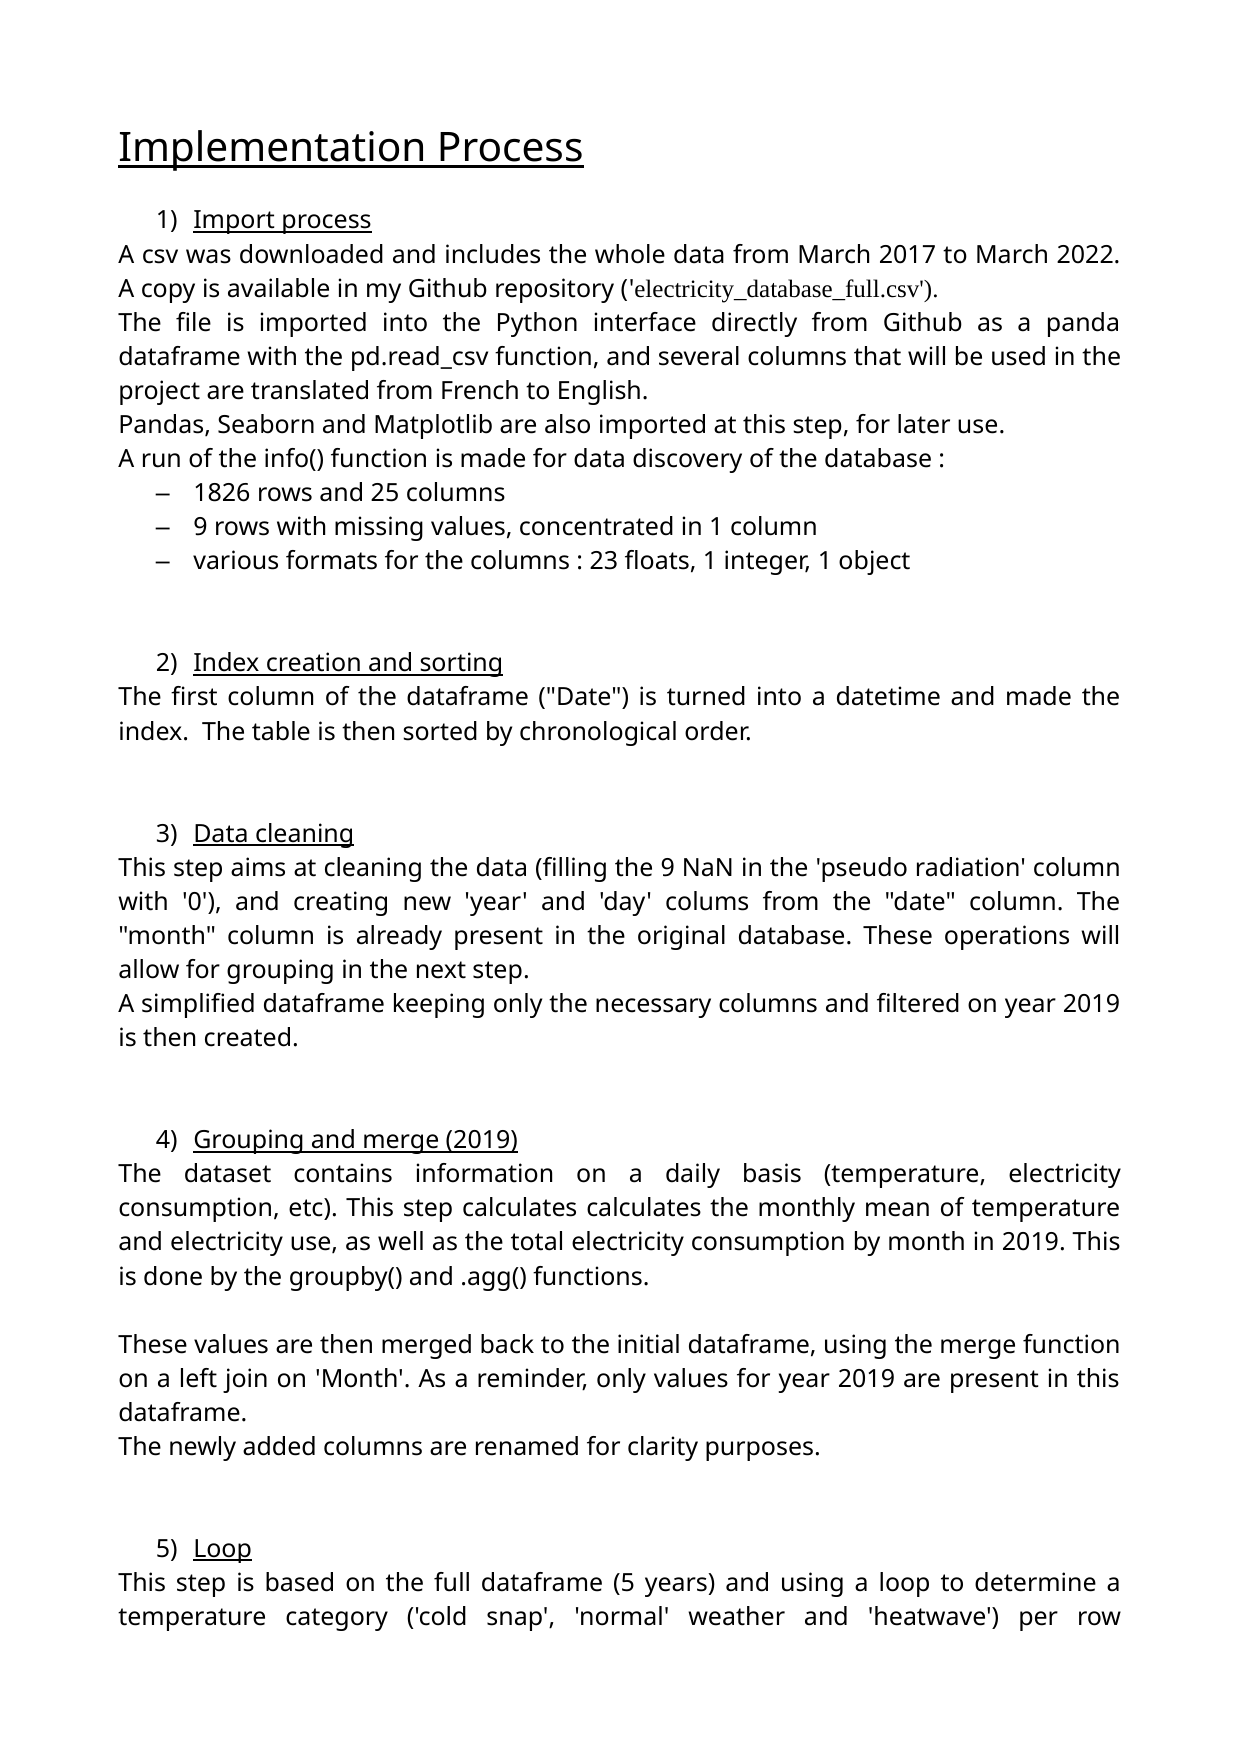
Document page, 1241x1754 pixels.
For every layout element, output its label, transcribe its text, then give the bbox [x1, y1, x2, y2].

text The file is imported into the Python interface directly from Github as a panda dataframe with the pd.read_csv function, and several columns that will be used in the project are translated from French to English. [118, 304, 1122, 407]
list 1826 rows and 25 columns [156, 475, 1122, 509]
list 9 rows with missing values, concentrated in 1 column [156, 509, 1122, 543]
text This step is based on the full dataframe (5 years) and using a loop to determine a temperature category ('cold snap', 'normal' weather and 'heatwave') per row [118, 1565, 1122, 1633]
list Grouping and merge (2019) [156, 1122, 1122, 1156]
text The dataset contains information on a daily basis (temperature, electricity consumption, etc). This step calculates calculates the monthly mean of temperature and electricity use, as well as the total electricity consumption by month in 2019. This is done by the groupby() and .agg() functions. [118, 1156, 1122, 1292]
list Import process [156, 202, 1122, 236]
text A csv was downloaded and includes the whole data from March 2017 to March 2022. A copy is available in my Github repository ('electricity_database_full.csv'). [118, 236, 1122, 304]
text A run of the info() function is made for data discovery of the database : [118, 441, 1122, 475]
list various formats for the columns : 23 floats, 1 integer, 1 object [156, 543, 1122, 577]
text Pandas, Seaborn and Matplotlib are also imported at this step, for later use. [118, 407, 1122, 441]
list Data cleaning [156, 815, 1122, 849]
text Implementation Process [118, 118, 1122, 202]
text The newly added columns are renamed for clarity purposes. [118, 1428, 1122, 1462]
list Loop [156, 1531, 1122, 1565]
text A simplified dataframe keeping only the necessary columns and filtered on year 2019 is then created. [118, 986, 1122, 1054]
text The first column of the dataframe ("Date") is turned into a datetime and made the index. The table is then sorted by chronological order. [118, 679, 1122, 747]
text This step aims at cleaning the data (filling the 9 NaN in the 'pseudo radiation' column with '0'), and creating new 'year' and 'day' colums from the "date" column. The "month" column is already present in the original database. These operations will allow for grouping in the next step. [118, 849, 1122, 986]
list Index creation and sorting [156, 645, 1122, 679]
text These values are then merged back to the initial dataframe, using the merge function on a left join on 'Month'. As a reminder, only values for year 2019 are present in this dataframe. [118, 1326, 1122, 1428]
